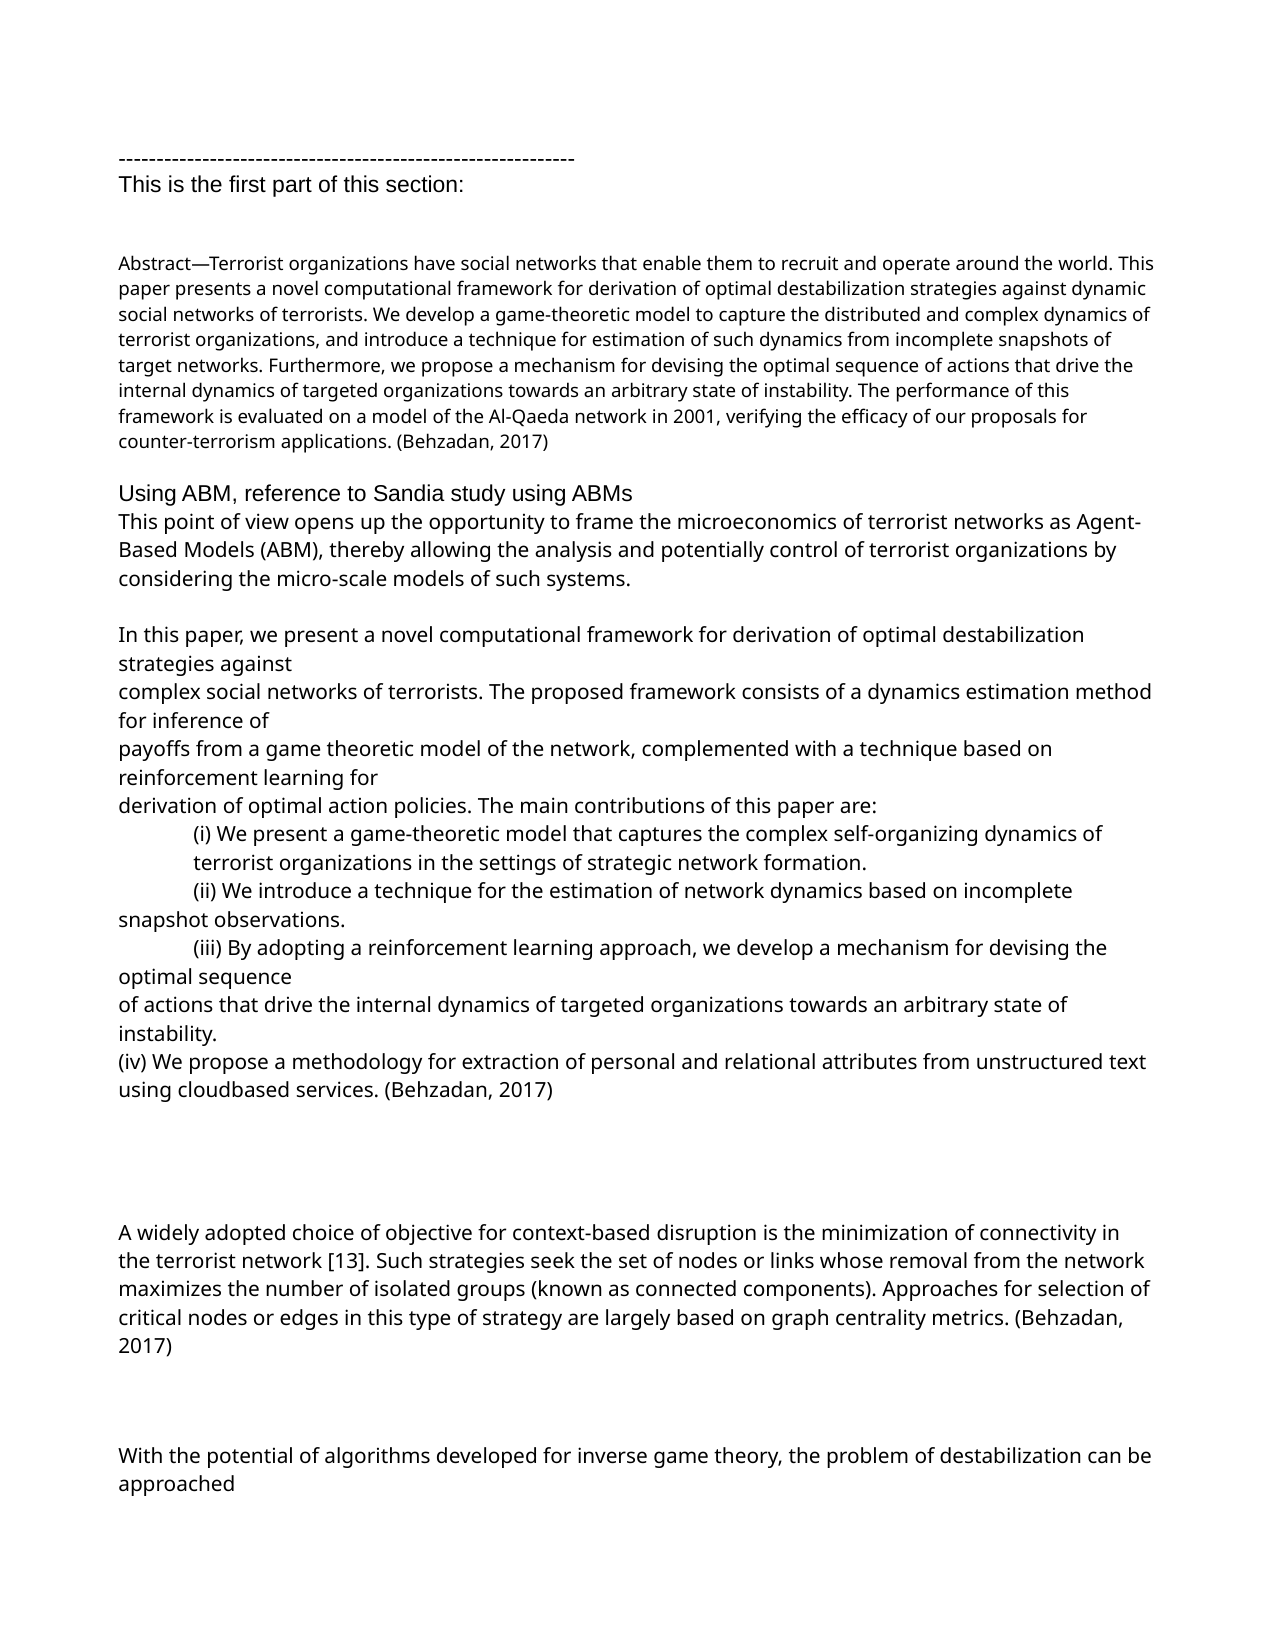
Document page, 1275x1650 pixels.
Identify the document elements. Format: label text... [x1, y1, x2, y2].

text Abstract—Terrorist organizations have social networks that enable them to recruit and operate around the world. This paper presents a novel computational framework for derivation of optimal destabilization strategies against dynamic social networks of terrorists. We develop a game-theoretic model to capture the distributed and complex dynamics of terrorist organizations, and introduce a technique for estimation of such dynamics from incomplete snapshots of target networks. Furthermore, we propose a mechanism for devising the optimal sequence of actions that drive the internal dynamics of targeted organizations towards an arbitrary state of instability. The performance of this framework is evaluated on a model of the Al-Qaeda network in 2001, verifying the efficacy of our proposals for counter-terrorism applications. (Behzadan, 2017) [118, 250, 1157, 454]
text Using ABM, reference to Sandia study using ABMs [118, 480, 1157, 507]
text In this paper, we present a novel computational framework for derivation of optimal destabilization strategies against [118, 621, 1157, 677]
text payoffs from a game theoretic model of the network, complemented with a technique based on reinforcement learning for [118, 734, 1157, 791]
text (iv) We propose a methodology for extraction of personal and relational attributes from unstructured text using cloudbased services. (Behzadan, 2017) [118, 1047, 1157, 1104]
text (iii) By adopting a reinforcement learning approach, we develop a mechanism for devising the optimal sequence [118, 933, 1157, 990]
text ------------------------------------------------------------ [118, 144, 1157, 171]
text With the potential of algorithms developed for inverse game theory, the problem of destabilization can be approached [118, 1441, 1157, 1498]
text complex social networks of terrorists. The proposed framework consists of a dynamics estimation method for inference of [118, 677, 1157, 734]
text This point of view opens up the opportunity to frame the microeconomics of terrorist networks as Agent-Based Models (ABM), thereby allowing the analysis and potentially control of terrorist organizations by considering the micro-scale models of such systems. [118, 507, 1157, 592]
text derivation of optimal action policies. The main contributions of this paper are: [118, 791, 1157, 819]
text A widely adopted choice of objective for context-based disruption is the minimization of connectivity in the terrorist network [13]. Such strategies seek the set of nodes or links whose removal from the network maximizes the number of isolated groups (known as connected components). Approaches for selection of critical nodes or edges in this type of strategy are largely based on graph centrality metrics. (Behzadan, 2017) [118, 1218, 1157, 1360]
text of actions that drive the internal dynamics of targeted organizations towards an arbitrary state of instability. [118, 990, 1157, 1047]
text (ii) We introduce a technique for the estimation of network dynamics based on incomplete snapshot observations. [118, 876, 1157, 933]
text (i) We present a game-theoretic model that captures the complex self-organizing dynamics of terrorist organizations in the settings of strategic network formation. [193, 819, 1157, 876]
text This is the first part of this section: [118, 171, 1157, 197]
